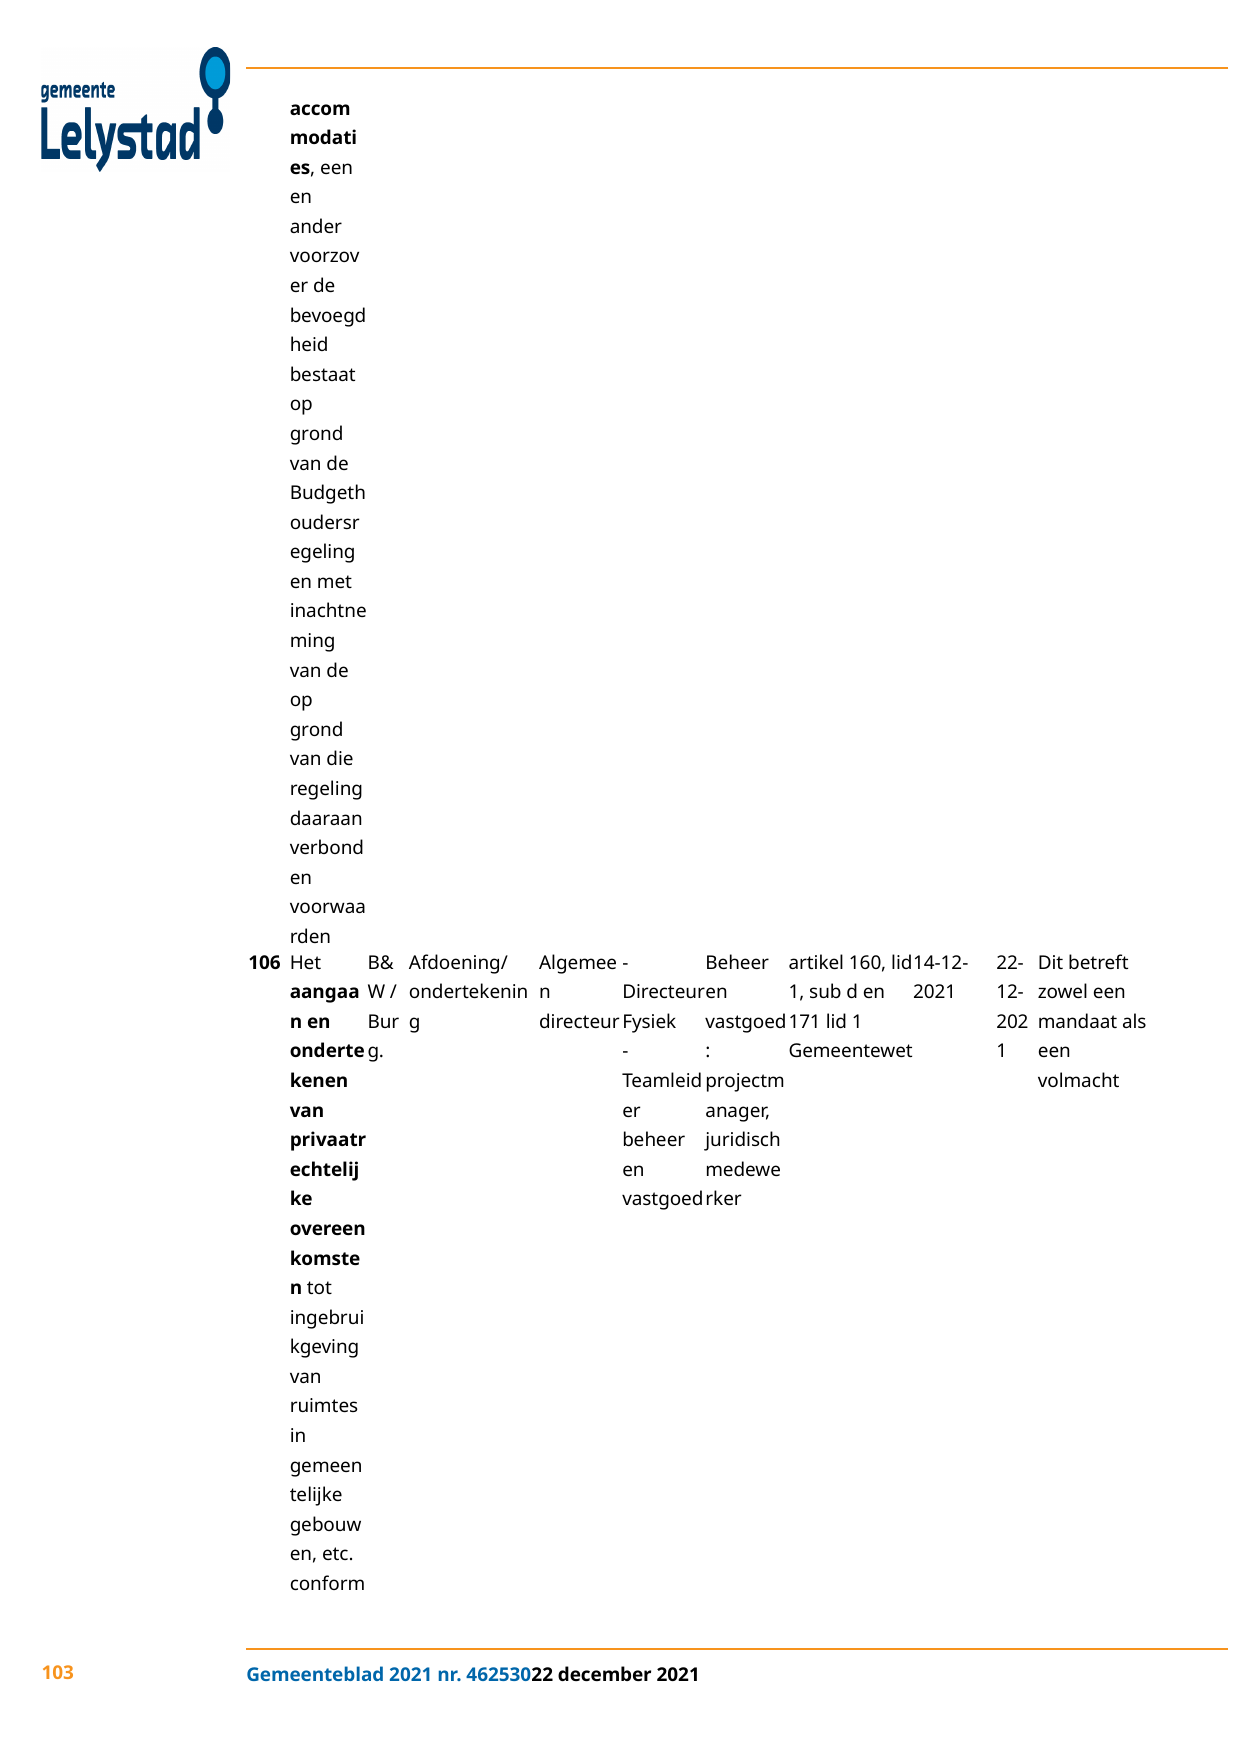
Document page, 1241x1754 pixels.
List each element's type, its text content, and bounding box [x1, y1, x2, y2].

table_cell [539, 95, 622, 949]
table_cell 22-12-2021 [996, 949, 1038, 1596]
table_cell Het aangaan en ondertekenen van privaatrechtelijke overeenkomsten tot ingebruikgeving van ruimtes in gemeentelijke gebouwen, etc. conform [290, 949, 367, 1596]
table_cell Algemeen directeur [539, 949, 622, 1596]
table_cell [788, 95, 913, 949]
table_cell [913, 95, 996, 949]
table_cell [705, 95, 788, 949]
table_cell accommodaties, een en ander voorzover de bevoegdheid bestaat op grond van de Budgethoudersregeling en met inachtneming van de op grond van die regeling daaraan verbonden voorwaarden [290, 95, 367, 949]
table_cell [409, 95, 539, 949]
table_cell [248, 95, 289, 949]
table_cell B&W / Burg. [367, 949, 409, 1596]
table_cell 14-12-2021 [913, 949, 996, 1596]
table_cell Beheer en vastgoed: projectmanager, juridisch medewerker [705, 949, 788, 1596]
table_cell [996, 95, 1038, 949]
picture [41, 47, 231, 172]
table_cell [367, 95, 409, 949]
table_cell artikel 160, lid 1, sub d en 171 lid 1 Gemeentewet [788, 949, 913, 1596]
table_cell 106 [248, 949, 289, 1596]
table_cell [1038, 95, 1152, 949]
table_cell Afdoening/ondertekening [409, 949, 539, 1596]
table_cell [622, 95, 705, 949]
table_cell - Directeur Fysiek - Teamleider beheer en vastgoed [622, 949, 705, 1596]
table_cell Dit betreft zowel een mandaat als een volmacht [1038, 949, 1152, 1596]
